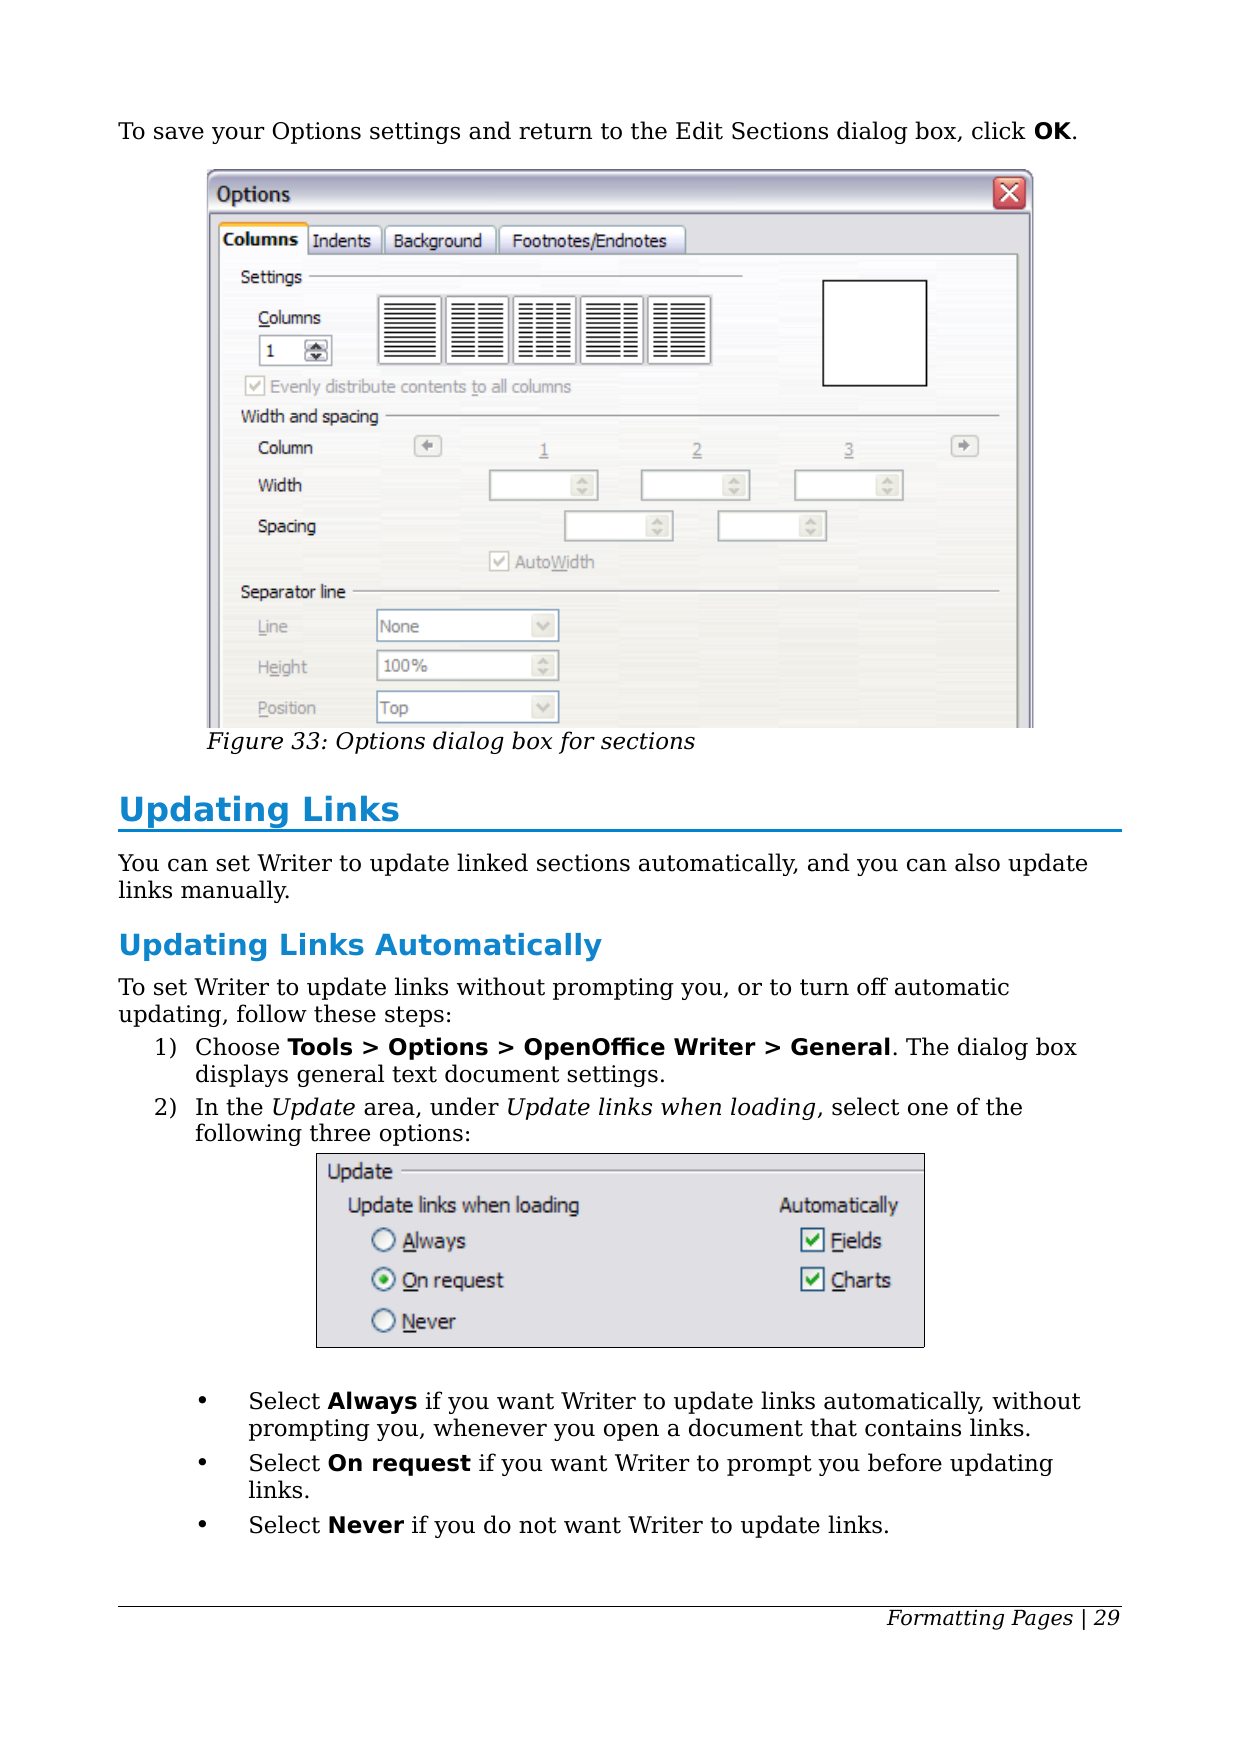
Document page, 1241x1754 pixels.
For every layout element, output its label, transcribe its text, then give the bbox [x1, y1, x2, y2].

list To set Writer to update links without prompting you, or to turn off automatic updating, follow these steps: [118, 974, 1122, 1028]
list Choose Tools > Options > OpenOffice Writer > General. The dialog box displays general text document settings. [177, 1034, 1122, 1087]
subtitle Updating Links [118, 791, 1122, 829]
list In the Update area, under Update links when loading, select one of the following three options: [177, 1094, 1122, 1147]
list Select On request if you want Writer to prompt you before updating links. [195, 1448, 1122, 1504]
picture [317, 1154, 924, 1347]
list Select Always if you want Writer to update links automatically, without prompting you, whenever you open a document that contains links. [195, 1386, 1122, 1442]
list Select Never if you do not want Writer to update links. [195, 1511, 1122, 1540]
picture [206, 169, 1034, 728]
subtitle Updating Links Automatically [118, 928, 1122, 962]
text To save your Options settings and return to the Edit Sections dialog box, click OK. [118, 118, 1122, 145]
text You can set Writer to update linked sections automatically, and you can also update links manually. [118, 850, 1122, 904]
text Figure 33: Options dialog box for sections [207, 728, 1033, 754]
